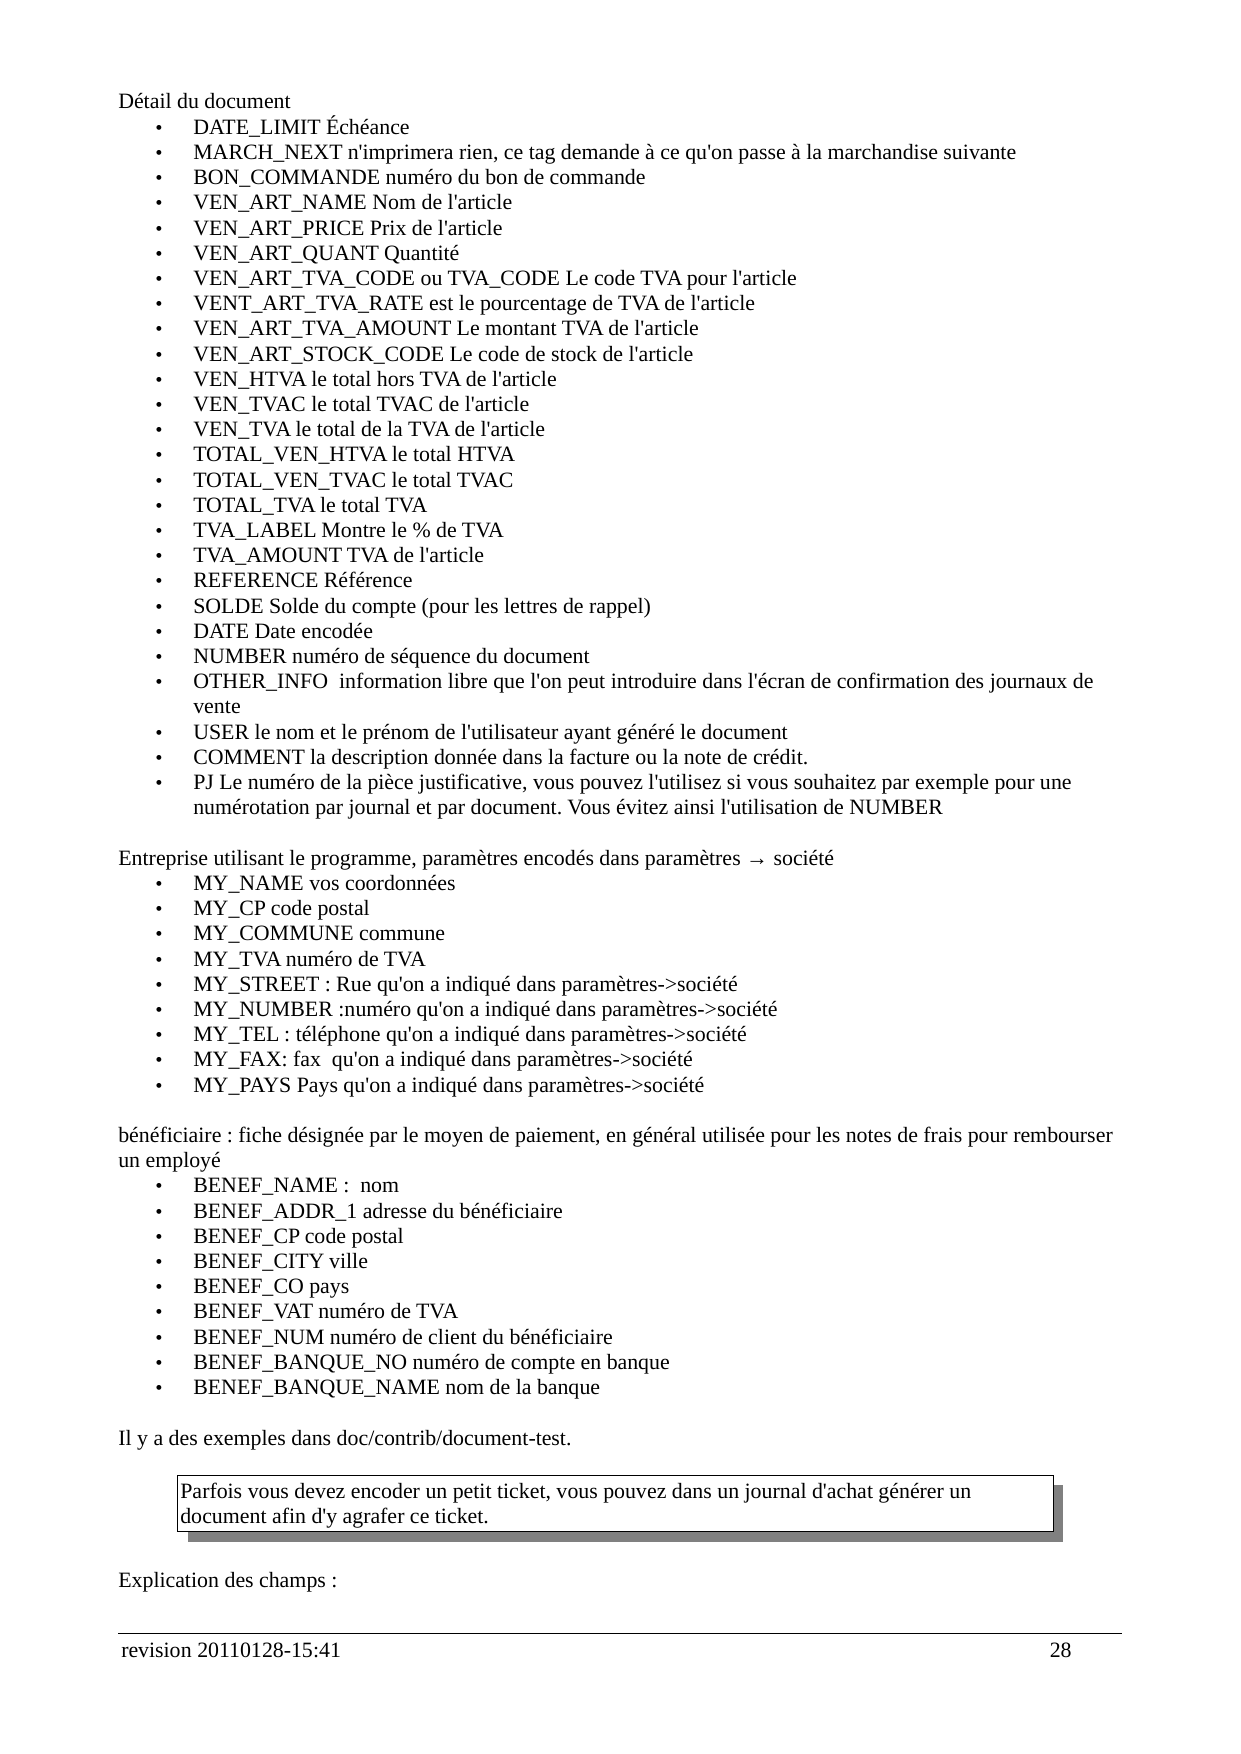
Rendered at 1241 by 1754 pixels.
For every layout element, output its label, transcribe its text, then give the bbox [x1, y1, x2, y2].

list BENEF_ADDR_1 adresse du bénéficiaire [156, 1198, 1122, 1223]
text bénéficiaire : fiche désignée par le moyen de paiement, en général utilisée pour les notes de frais pour rembourser un employé [118, 1122, 1122, 1172]
list VEN_ART_STOCK_CODE Le code de stock de l'article [156, 341, 1122, 366]
list COMMENT la description donnée dans la facture ou la note de crédit. [156, 744, 1122, 769]
list OTHER_INFO information libre que l'on peut introduire dans l'écran de confirmation des journaux de vente [156, 668, 1122, 719]
list BENEF_NUM numéro de client du bénéficiaire [156, 1324, 1122, 1349]
list BENEF_BANQUE_NAME nom de la banque [156, 1374, 1122, 1399]
list SOLDE Solde du compte (pour les lettres de rappel) [156, 593, 1122, 618]
text Il y a des exemples dans doc/contrib/document-test. [118, 1424, 1122, 1450]
list TVA_LABEL Montre le % de TVA [156, 517, 1122, 542]
list VEN_ART_TVA_AMOUNT Le montant TVA de l'article [156, 315, 1122, 341]
list DATE_LIMIT Échéance [156, 114, 1122, 139]
list VEN_HTVA le total hors TVA de l'article [156, 366, 1122, 391]
list MY_STREET : Rue qu'on a indiqué dans paramètres->société [156, 971, 1122, 996]
list VEN_ART_PRICE Prix de l'article [156, 214, 1122, 240]
list VEN_TVAC le total TVAC de l'article [156, 391, 1122, 416]
list BENEF_CP code postal [156, 1223, 1122, 1248]
text Entreprise utilisant le programme, paramètres encodés dans paramètres → société [118, 845, 1122, 870]
text Détail du document [118, 88, 1122, 114]
list MY_TEL : téléphone qu'on a indiqué dans paramètres->société [156, 1021, 1122, 1046]
list BENEF_CITY ville [156, 1248, 1122, 1273]
list TOTAL_TVA le total TVA [156, 492, 1122, 517]
list VEN_TVA le total de la TVA de l'article [156, 416, 1122, 441]
list MY_FAX: fax qu'on a indiqué dans paramètres->société [156, 1046, 1122, 1072]
list VEN_ART_TVA_CODE ou TVA_CODE Le code TVA pour l'article [156, 265, 1122, 290]
list BON_COMMANDE numéro du bon de commande [156, 164, 1122, 189]
list REFERENCE Référence [156, 567, 1122, 593]
list TVA_AMOUNT TVA de l'article [156, 542, 1122, 567]
list MARCH_NEXT n'imprimera rien, ce tag demande à ce qu'on passe à la marchandise suivante [156, 139, 1122, 164]
list NUMBER numéro de séquence du document [156, 643, 1122, 668]
list BENEF_CO pays [156, 1273, 1122, 1298]
list MY_NAME vos coordonnées [156, 870, 1122, 895]
list MY_COMMUNE commune [156, 920, 1122, 946]
list PJ Le numéro de la pièce justificative, vous pouvez l'utilisez si vous souhaitez par exemple pour une numérotation par journal et par document. Vous évitez ainsi l'utilisation de NUMBER [156, 769, 1122, 819]
list TOTAL_VEN_HTVA le total HTVA [156, 441, 1122, 467]
list TOTAL_VEN_TVAC le total TVAC [156, 467, 1122, 492]
list VEN_ART_QUANT Quantité [156, 240, 1122, 265]
list MY_PAYS Pays qu'on a indiqué dans paramètres->société [156, 1072, 1122, 1097]
list BENEF_BANQUE_NO numéro de compte en banque [156, 1349, 1122, 1374]
list MY_NUMBER :numéro qu'on a indiqué dans paramètres->société [156, 996, 1122, 1021]
list MY_CP code postal [156, 895, 1122, 920]
list BENEF_VAT numéro de TVA [156, 1298, 1122, 1324]
list VENT_ART_TVA_RATE est le pourcentage de TVA de l'article [156, 290, 1122, 315]
list MY_TVA numéro de TVA [156, 946, 1122, 971]
list BENEF_NAME : nom [156, 1172, 1122, 1198]
list DATE Date encodée [156, 618, 1122, 643]
text Parfois vous devez encoder un petit ticket, vous pouvez dans un journal d'achat générer un document afin d'y agrafer ce ticket. [178, 1476, 1052, 1531]
list USER le nom et le prénom de l'utilisateur ayant généré le document [156, 719, 1122, 744]
text Explication des champs : [118, 1567, 1122, 1592]
list VEN_ART_NAME Nom de l'article [156, 189, 1122, 214]
